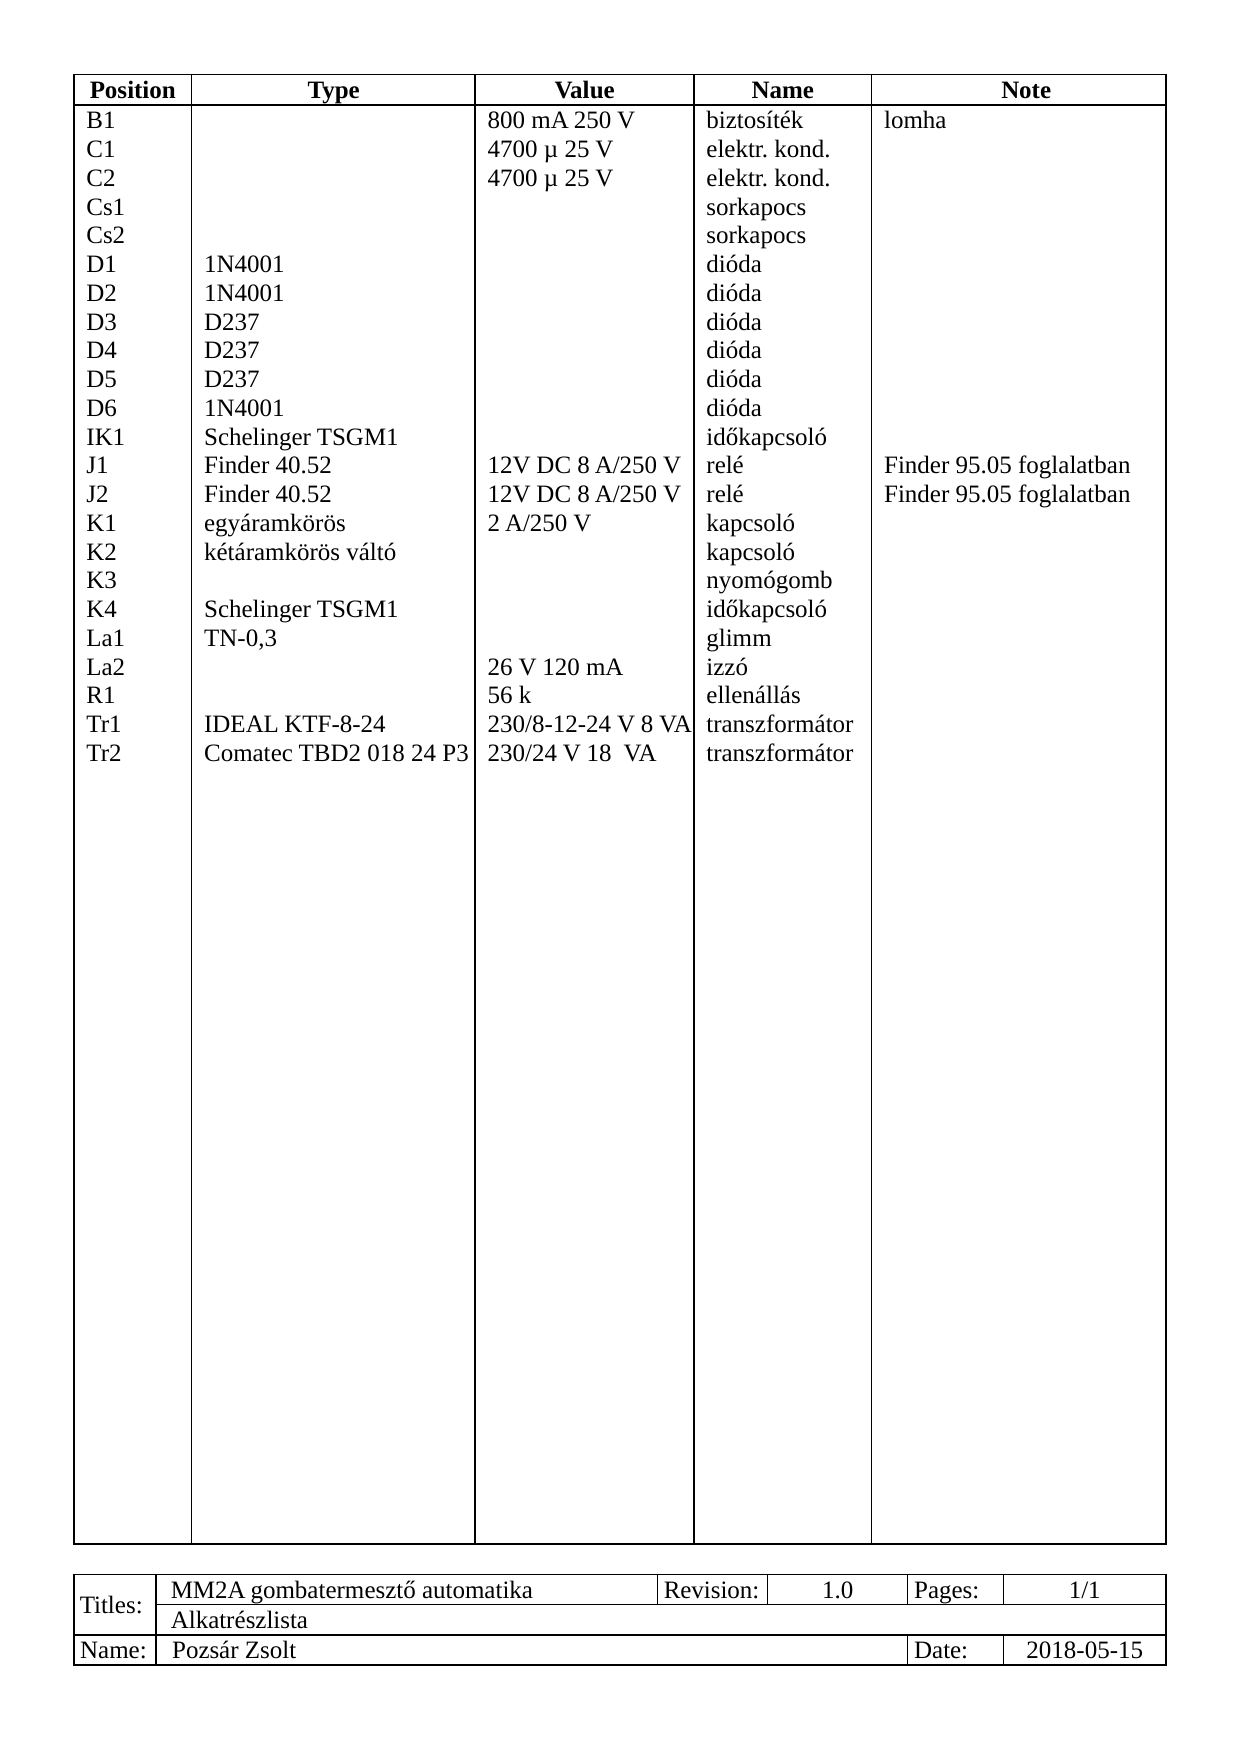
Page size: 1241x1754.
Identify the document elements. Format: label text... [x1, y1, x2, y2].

table_cell [872, 1198, 1165, 1227]
table_cell [872, 824, 1165, 853]
table_cell Name: [75, 1636, 155, 1664]
table_cell dióda [695, 336, 871, 364]
table_cell dióda [695, 278, 871, 307]
table_cell [872, 221, 1165, 249]
table_cell [872, 1141, 1165, 1169]
table_cell [476, 1026, 693, 1054]
table_cell 1N4001 [192, 249, 474, 278]
table_cell [75, 1284, 191, 1313]
table_cell [872, 1083, 1165, 1112]
table_cell Finder 40.52 [192, 451, 474, 479]
table_cell [872, 307, 1165, 336]
table_cell [192, 1227, 474, 1256]
table_cell [75, 824, 191, 853]
table_cell [192, 106, 474, 134]
table_cell [192, 566, 474, 594]
table_cell [192, 882, 474, 911]
table_cell 26 V 120 mA [476, 652, 693, 681]
table_cell [872, 364, 1165, 393]
table_cell [75, 767, 191, 796]
table_cell [476, 824, 693, 853]
table_cell [192, 134, 474, 163]
table_cell dióda [695, 249, 871, 278]
table_cell [75, 1227, 191, 1256]
table_cell [872, 336, 1165, 364]
table_cell D237 [192, 364, 474, 393]
table_cell D6 [75, 393, 191, 422]
table_cell [476, 422, 693, 451]
table_cell elektr. kond. [695, 134, 871, 163]
table_cell [872, 566, 1165, 594]
table_cell [695, 1399, 871, 1428]
table_header 1/1 [1004, 1575, 1165, 1604]
table_cell [192, 939, 474, 968]
table_cell [75, 939, 191, 968]
table_cell [192, 681, 474, 709]
table_cell [75, 1054, 191, 1083]
table_cell [872, 767, 1165, 796]
table_cell [872, 1256, 1165, 1284]
table_cell [695, 1371, 871, 1399]
table_cell [75, 968, 191, 997]
table_cell [75, 1342, 191, 1371]
table_cell TN-0,3 [192, 623, 474, 652]
table_cell R1 [75, 681, 191, 709]
table_cell [192, 1284, 474, 1313]
table_cell [695, 767, 871, 796]
table_cell [476, 968, 693, 997]
table_header Revision: [658, 1575, 767, 1604]
table_cell [695, 1083, 871, 1112]
table_cell [695, 1284, 871, 1313]
table_header Value [476, 75, 693, 104]
table_cell [192, 1457, 474, 1486]
table_header Pages: [908, 1575, 1003, 1604]
table_cell [476, 853, 693, 882]
table_cell [476, 307, 693, 336]
table_cell [75, 1169, 191, 1198]
table_cell Cs1 [75, 192, 191, 221]
table_cell 2018-05-15 [1004, 1636, 1165, 1664]
table_cell [695, 1169, 871, 1198]
table_cell [75, 1141, 191, 1169]
table_cell [872, 1112, 1165, 1141]
table_cell [695, 1457, 871, 1486]
table_cell D2 [75, 278, 191, 307]
table_cell 800 mA 250 V [476, 106, 693, 134]
table_cell [476, 1284, 693, 1313]
table_cell Date: [908, 1636, 1003, 1664]
table_cell relé [695, 451, 871, 479]
table_cell [192, 968, 474, 997]
table_cell D1 [75, 249, 191, 278]
table_cell C2 [75, 163, 191, 192]
table_cell [192, 1428, 474, 1457]
table_cell [75, 1083, 191, 1112]
table_cell [872, 911, 1165, 939]
table_cell elektr. kond. [695, 163, 871, 192]
table_cell [476, 278, 693, 307]
table_cell [476, 1428, 693, 1457]
table_header Position [75, 75, 191, 104]
table_cell [192, 997, 474, 1026]
table_cell [476, 249, 693, 278]
table_cell K3 [75, 566, 191, 594]
table_cell 1N4001 [192, 278, 474, 307]
table_cell [872, 968, 1165, 997]
table_cell [75, 796, 191, 824]
table_cell [872, 163, 1165, 192]
table_cell [75, 911, 191, 939]
table_cell lomha [872, 106, 1165, 134]
table_cell [476, 767, 693, 796]
table_cell [476, 1371, 693, 1399]
table_cell D5 [75, 364, 191, 393]
table_cell D4 [75, 336, 191, 364]
table_cell [192, 1486, 474, 1514]
table_cell [695, 1342, 871, 1371]
table_cell [192, 1313, 474, 1342]
table_cell [192, 1112, 474, 1141]
table_cell [476, 192, 693, 221]
table_cell [872, 1486, 1165, 1514]
table_header MM2A gombatermesztő automatika [157, 1575, 657, 1604]
table_cell 4700 µ 25 V [476, 134, 693, 163]
table_cell [872, 623, 1165, 652]
table_cell [476, 1083, 693, 1112]
table_cell relé [695, 479, 871, 508]
table_cell [695, 1313, 871, 1342]
table_cell [75, 1457, 191, 1486]
table_cell [476, 221, 693, 249]
table_cell [476, 1256, 693, 1284]
table_cell [192, 824, 474, 853]
table_cell [872, 537, 1165, 566]
table_cell [476, 364, 693, 393]
table_cell IDEAL KTF-8-24 [192, 709, 474, 738]
table_cell C1 [75, 134, 191, 163]
table_cell Cs2 [75, 221, 191, 249]
table_cell K4 [75, 594, 191, 623]
table_cell [476, 1169, 693, 1198]
table_cell [872, 1514, 1165, 1543]
table_cell 12V DC 8 A/250 V [476, 451, 693, 479]
table_cell [476, 1198, 693, 1227]
table_cell [476, 1227, 693, 1256]
table_cell 56 k [476, 681, 693, 709]
table_cell [872, 997, 1165, 1026]
table_cell Alkatrészlista [157, 1605, 1165, 1634]
table_cell [872, 422, 1165, 451]
table_cell K2 [75, 537, 191, 566]
table_cell [872, 1457, 1165, 1486]
table_cell [75, 1256, 191, 1284]
table_cell [192, 221, 474, 249]
table_cell D237 [192, 336, 474, 364]
table_cell [476, 796, 693, 824]
table_cell [192, 1198, 474, 1227]
table_cell [695, 1256, 871, 1284]
table_cell [695, 1428, 871, 1457]
table_cell [695, 1026, 871, 1054]
table_cell [872, 278, 1165, 307]
table_cell [695, 911, 871, 939]
table_cell [476, 623, 693, 652]
table_cell [872, 1342, 1165, 1371]
table_cell [476, 393, 693, 422]
table_cell D3 [75, 307, 191, 336]
table_cell [872, 1054, 1165, 1083]
table_header Type [192, 75, 474, 104]
table_cell La1 [75, 623, 191, 652]
table_cell [476, 882, 693, 911]
table_cell [872, 882, 1165, 911]
table_cell [872, 1371, 1165, 1399]
table_cell [192, 796, 474, 824]
table_cell [695, 968, 871, 997]
table_cell [872, 1399, 1165, 1428]
table_cell [476, 1399, 693, 1428]
table_cell [476, 939, 693, 968]
table_cell [476, 1457, 693, 1486]
table_cell Schelinger TSGM1 [192, 594, 474, 623]
table_cell 12V DC 8 A/250 V [476, 479, 693, 508]
table_cell nyomógomb [695, 566, 871, 594]
table_cell Finder 40.52 [192, 479, 474, 508]
table_cell [192, 1342, 474, 1371]
table_header 1.0 [768, 1575, 907, 1604]
table_cell [192, 1026, 474, 1054]
table_cell kapcsoló [695, 537, 871, 566]
table_cell [695, 796, 871, 824]
table_cell [695, 1486, 871, 1514]
table_cell Pozsár Zsolt [157, 1636, 907, 1664]
table_cell sorkapocs [695, 221, 871, 249]
table_cell [75, 1371, 191, 1399]
table_cell K1 [75, 508, 191, 537]
table_cell egyáramkörös [192, 508, 474, 537]
table_cell Tr2 [75, 738, 191, 767]
table_cell [192, 1514, 474, 1543]
table_cell [75, 853, 191, 882]
table_cell 4700 µ 25 V [476, 163, 693, 192]
table_cell [476, 1486, 693, 1514]
table_cell glimm [695, 623, 871, 652]
table_cell [476, 537, 693, 566]
table_cell transzformátor [695, 738, 871, 767]
table_cell [476, 997, 693, 1026]
table_cell transzformátor [695, 709, 871, 738]
table_cell [695, 1141, 871, 1169]
table_cell [476, 336, 693, 364]
table_cell [695, 1112, 871, 1141]
table_cell [872, 192, 1165, 221]
table_cell Schelinger TSGM1 [192, 422, 474, 451]
table_cell [192, 853, 474, 882]
table_cell kétáramkörös váltó [192, 537, 474, 566]
table_cell [872, 796, 1165, 824]
table_cell [476, 1112, 693, 1141]
table_cell [476, 1313, 693, 1342]
table_cell B1 [75, 106, 191, 134]
table_cell Comatec TBD2 018 24 P3 [192, 738, 474, 767]
table_cell [75, 1026, 191, 1054]
table_cell időkapcsoló [695, 422, 871, 451]
table_cell [872, 1313, 1165, 1342]
table_cell időkapcsoló [695, 594, 871, 623]
table_cell [192, 1399, 474, 1428]
table_cell [872, 508, 1165, 537]
table_cell [75, 1486, 191, 1514]
table_cell [695, 1514, 871, 1543]
table_cell [75, 1313, 191, 1342]
table_header Note [872, 75, 1165, 104]
table_cell [872, 681, 1165, 709]
table_cell [476, 1514, 693, 1543]
table_cell [872, 853, 1165, 882]
table_cell [192, 1083, 474, 1112]
table_cell dióda [695, 393, 871, 422]
table_cell [192, 767, 474, 796]
table_cell [872, 1428, 1165, 1457]
table_cell [75, 1112, 191, 1141]
table_cell [75, 1399, 191, 1428]
table_cell [872, 1227, 1165, 1256]
table_cell [695, 1054, 871, 1083]
table_cell [872, 939, 1165, 968]
table_cell kapcsoló [695, 508, 871, 537]
table_cell [872, 594, 1165, 623]
table_cell [872, 652, 1165, 681]
table_header Name [695, 75, 871, 104]
table_cell [872, 709, 1165, 738]
table_cell [476, 566, 693, 594]
table_cell [192, 1141, 474, 1169]
table_cell [476, 1054, 693, 1083]
table_cell biztosíték [695, 106, 871, 134]
table_cell [192, 1371, 474, 1399]
table_cell dióda [695, 364, 871, 393]
table_cell [695, 1198, 871, 1227]
table_cell Finder 95.05 foglalatban [872, 479, 1165, 508]
table_cell [872, 134, 1165, 163]
table_cell Finder 95.05 foglalatban [872, 451, 1165, 479]
table_cell [192, 1169, 474, 1198]
table_cell izzó [695, 652, 871, 681]
table_cell 230/24 V 18 VA [476, 738, 693, 767]
table_cell [476, 594, 693, 623]
table_cell [872, 393, 1165, 422]
table_cell [75, 997, 191, 1026]
table_cell sorkapocs [695, 192, 871, 221]
table_cell [192, 192, 474, 221]
table_cell [192, 163, 474, 192]
table_cell [75, 1514, 191, 1543]
table_cell [192, 652, 474, 681]
table_cell [75, 1198, 191, 1227]
table_cell [75, 1428, 191, 1457]
table_cell dióda [695, 307, 871, 336]
table_cell [695, 939, 871, 968]
table_cell [192, 911, 474, 939]
table_cell J2 [75, 479, 191, 508]
table_cell IK1 [75, 422, 191, 451]
table_cell [695, 997, 871, 1026]
table_cell [695, 824, 871, 853]
table_cell [192, 1054, 474, 1083]
table_cell [476, 1141, 693, 1169]
table_cell ellenállás [695, 681, 871, 709]
table_cell [75, 882, 191, 911]
table_cell [872, 1169, 1165, 1198]
table_cell D237 [192, 307, 474, 336]
table_cell [872, 738, 1165, 767]
table_cell [872, 1284, 1165, 1313]
table_header Titles: [75, 1575, 155, 1634]
table_cell 1N4001 [192, 393, 474, 422]
table_cell [872, 1026, 1165, 1054]
table_cell [695, 882, 871, 911]
table_cell 2 A/250 V [476, 508, 693, 537]
table_cell Tr1 [75, 709, 191, 738]
table_cell 230/8-12-24 V 8 VA [476, 709, 693, 738]
table_cell [476, 911, 693, 939]
table_cell [476, 1342, 693, 1371]
table_cell [192, 1256, 474, 1284]
table_cell [872, 249, 1165, 278]
table_cell [695, 853, 871, 882]
table_cell [695, 1227, 871, 1256]
table_cell La2 [75, 652, 191, 681]
table_cell J1 [75, 451, 191, 479]
